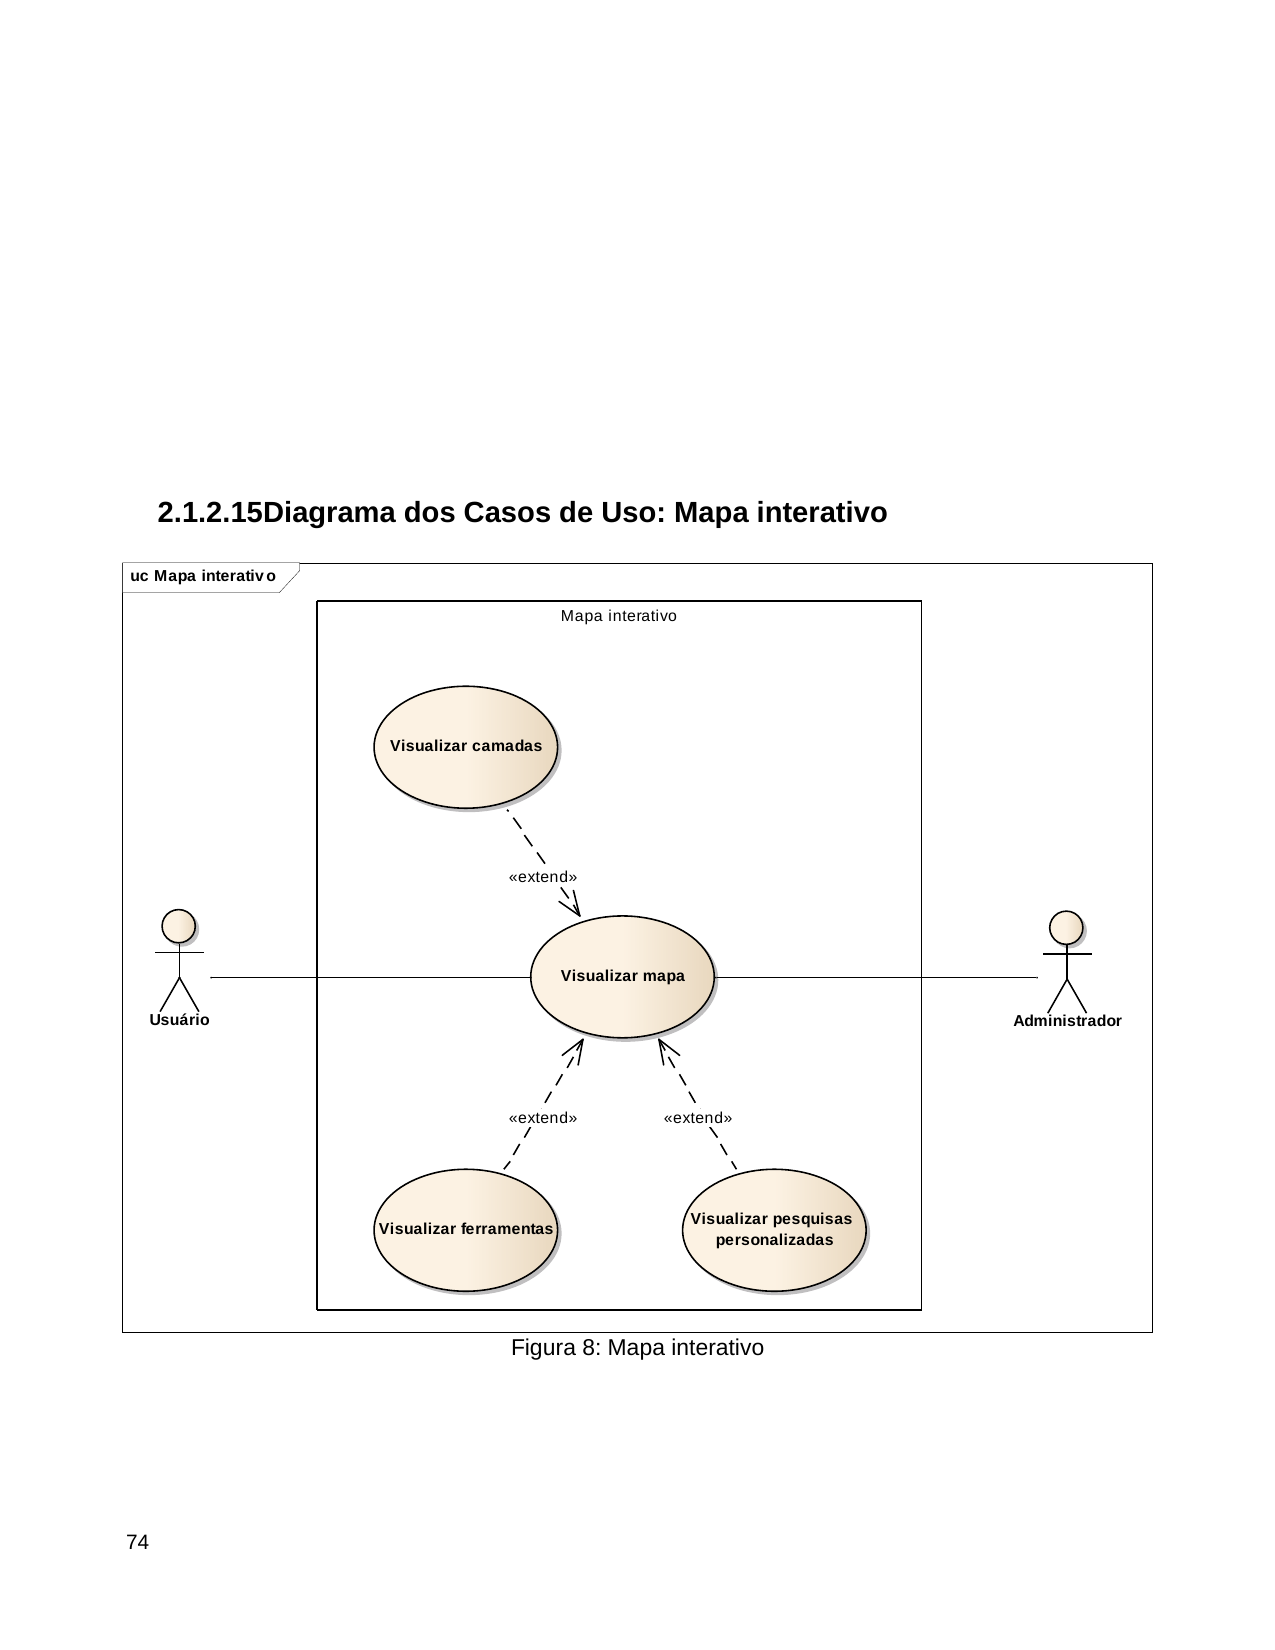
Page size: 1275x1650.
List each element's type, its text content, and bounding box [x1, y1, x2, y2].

text Figura 8: Mapa interativo [120, 1334, 1155, 1360]
list Diagrama dos Casos de Uso: Mapa interativo [157, 495, 1155, 528]
